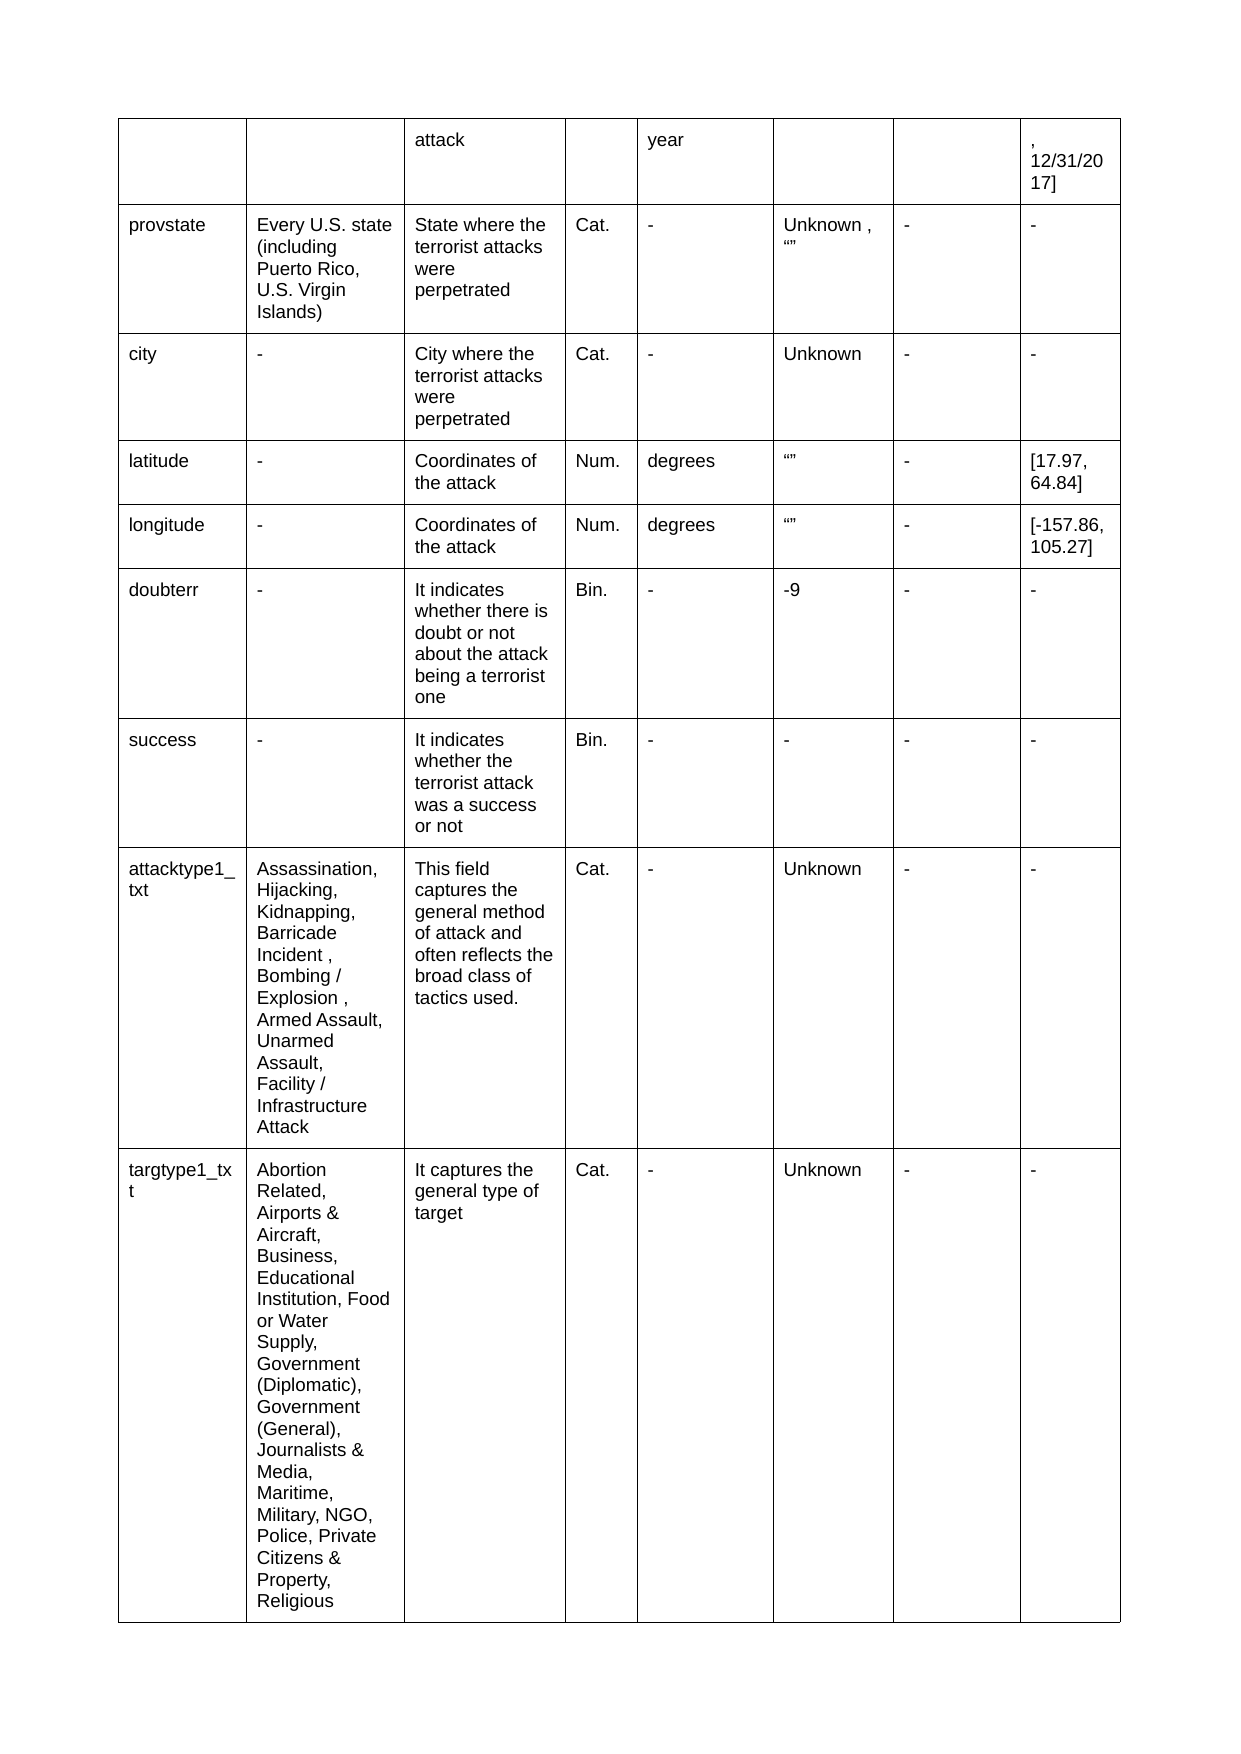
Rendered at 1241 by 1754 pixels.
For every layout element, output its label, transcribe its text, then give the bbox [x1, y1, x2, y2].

table_cell State where the terrorist attacks were perpetrated [405, 205, 565, 332]
table_cell -9 [774, 569, 893, 718]
table_cell - [1021, 719, 1120, 847]
table_cell longitude [119, 505, 246, 568]
table_cell Every U.S. state (including Puerto Rico, U.S. Virgin Islands) [247, 205, 404, 332]
table_cell “” [774, 505, 893, 568]
table_cell - [894, 334, 1020, 440]
table_cell It indicates whether the terrorist attack was a success or not [405, 719, 565, 847]
table_cell - [774, 719, 893, 847]
table_cell - [1021, 1149, 1120, 1622]
table_cell This field captures the general method of attack and often reflects the broad class of tactics used. [405, 848, 565, 1148]
table_cell - [894, 1149, 1020, 1622]
table_cell Bin. [566, 569, 637, 718]
table_cell - [894, 569, 1020, 718]
table_cell - [1021, 334, 1120, 440]
table_cell doubterr [119, 569, 246, 718]
table_cell - [247, 569, 404, 718]
table_cell attacktype1_txt [119, 848, 246, 1148]
table_cell [566, 119, 637, 204]
table_cell [-157.86, 105.27] [1021, 505, 1120, 568]
table_cell Num. [566, 505, 637, 568]
table_cell Cat. [566, 1149, 637, 1622]
table_cell “” [774, 441, 893, 504]
table_cell City where the terrorist attacks were perpetrated [405, 334, 565, 440]
table_cell - [894, 505, 1020, 568]
table_cell - [247, 441, 404, 504]
table_cell attack [405, 119, 565, 204]
table_cell - [638, 848, 773, 1148]
table_cell It captures the general type of target [405, 1149, 565, 1622]
table_cell city [119, 334, 246, 440]
table_cell - [638, 569, 773, 718]
table_cell Coordinates of the attack [405, 441, 565, 504]
table_cell - [638, 1149, 773, 1622]
table_cell Num. [566, 441, 637, 504]
table_cell provstate [119, 205, 246, 332]
table_cell Cat. [566, 334, 637, 440]
table_cell Unknown [774, 334, 893, 440]
table_cell Assassination, Hijacking, Kidnapping, Barricade Incident , Bombing / Explosion , Armed Assault, Unarmed Assault, Facility / Infrastructure Attack [247, 848, 404, 1148]
table_cell Abortion Related, Airports & Aircraft, Business, Educational Institution, Food or Water Supply, Government (Diplomatic), Government (General), Journalists & Media, Maritime, Military, NGO, Police, Private Citizens & Property, Religious [247, 1149, 404, 1622]
table_cell degrees [638, 505, 773, 568]
table_cell - [247, 719, 404, 847]
table_cell - [774, 119, 893, 204]
table_cell Cat. [566, 205, 637, 332]
table_cell Cat. [566, 848, 637, 1148]
table_cell - [1021, 848, 1120, 1148]
table_cell - [247, 334, 404, 440]
table_cell - [638, 334, 773, 440]
table_cell - [1021, 205, 1120, 332]
table_cell - [247, 119, 404, 204]
table_cell - [894, 205, 1020, 332]
table_cell success [119, 719, 246, 847]
table_cell [119, 119, 246, 204]
table_cell - [247, 505, 404, 568]
table_cell [17.97, 64.84] [1021, 441, 1120, 504]
table_cell targtype1_txt [119, 1149, 246, 1622]
table_cell - [894, 441, 1020, 504]
table_cell Unknown , “” [774, 205, 893, 332]
table_cell Coordinates of the attack [405, 505, 565, 568]
table_cell Unknown [774, 1149, 893, 1622]
table_cell - [1021, 569, 1120, 718]
table_cell year [638, 119, 773, 204]
table_cell Bin. [566, 719, 637, 847]
table_cell - [894, 719, 1020, 847]
table_cell latitude [119, 441, 246, 504]
table_cell - [894, 848, 1020, 1148]
table_cell - [638, 719, 773, 847]
table_cell Unknown [774, 848, 893, 1148]
table_cell - [894, 119, 1020, 204]
table_cell It indicates whether there is doubt or not about the attack being a terrorist one [405, 569, 565, 718]
table_cell - [638, 205, 773, 332]
table_cell degrees [638, 441, 773, 504]
table_cell , 12/31/2017] [1021, 119, 1120, 204]
